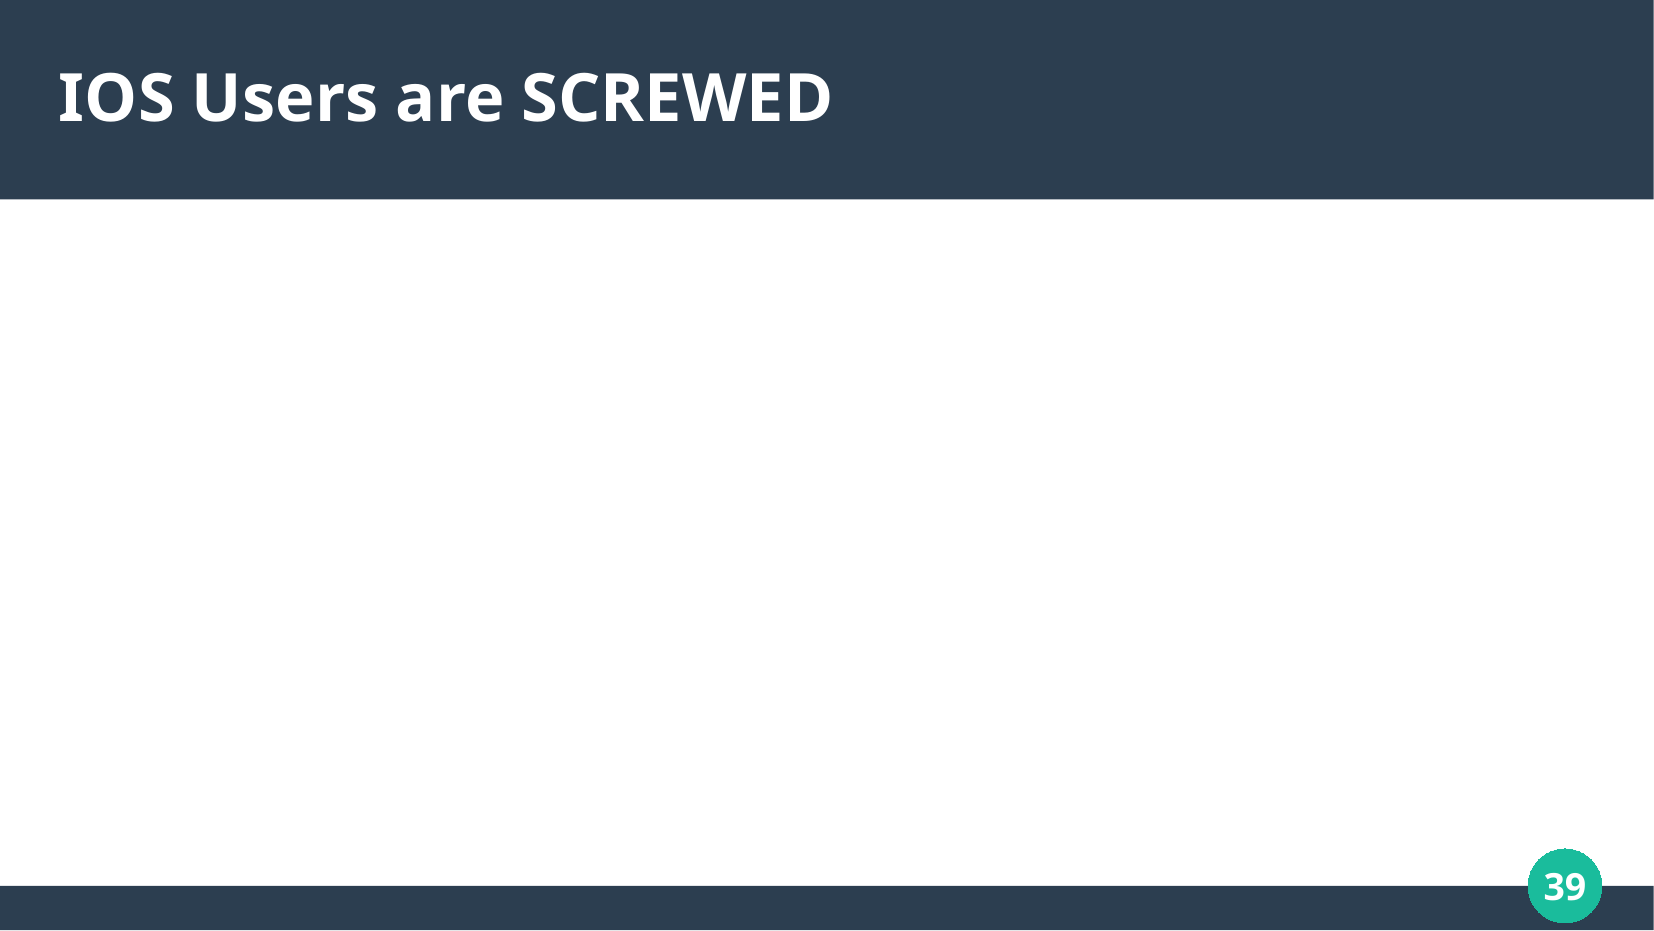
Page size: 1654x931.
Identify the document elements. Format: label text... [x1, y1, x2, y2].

title IOS Users are SCREWED [59, 37, 1595, 155]
